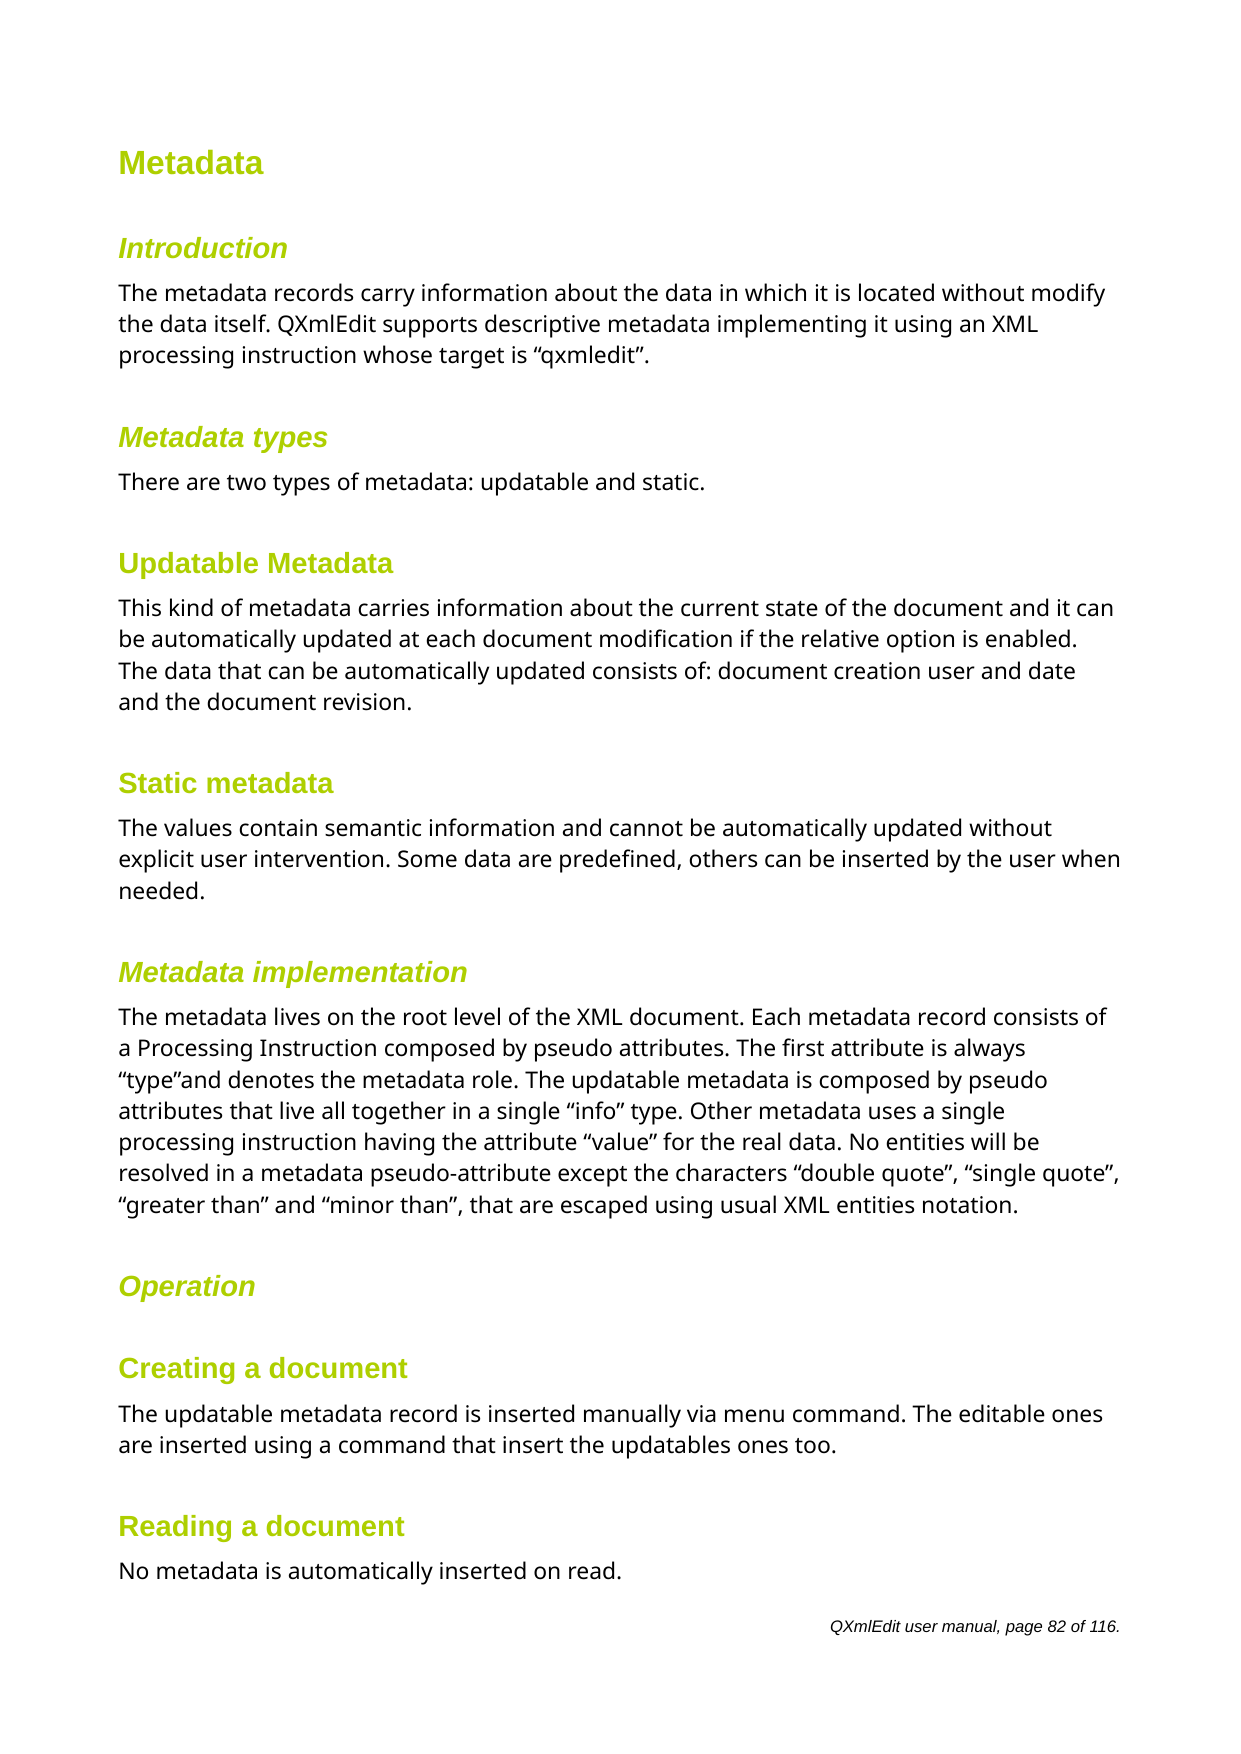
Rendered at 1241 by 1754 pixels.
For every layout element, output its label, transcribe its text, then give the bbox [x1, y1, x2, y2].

subtitle Static metadata [118, 766, 1122, 800]
subtitle Creating a document [118, 1352, 1122, 1385]
text The metadata records carry information about the data in which it is located without modify the data itself. QXmlEdit supports descriptive metadata implementing it using an XML processing instruction whose target is “qxmledit”. [118, 277, 1122, 371]
subtitle Metadata implementation [118, 955, 1122, 989]
text This kind of metadata carries information about the current state of the document and it can be automatically updated at each document modification if the relative option is enabled. The data that can be automatically updated consists of: document creation user and date and the document revision. [118, 592, 1122, 717]
subtitle Metadata [118, 143, 1122, 182]
text The values contain semantic information and cannot be automatically updated without explicit user intervention. Some data are predefined, others can be inserted by the user when needed. [118, 812, 1122, 906]
text No metadata is automatically inserted on read. [118, 1555, 1122, 1586]
text The updatable metadata record is inserted manually via menu command. The editable ones are inserted using a command that insert the updatables ones too. [118, 1397, 1122, 1460]
subtitle Reading a document [118, 1509, 1122, 1543]
subtitle Updatable Metadata [118, 546, 1122, 580]
subtitle Introduction [118, 231, 1122, 264]
subtitle Operation [118, 1269, 1122, 1302]
text The metadata lives on the root level of the XML document. Each metadata record consists of a Processing Instruction composed by pseudo attributes. The first attribute is always “type”and denotes the metadata role. The updatable metadata is composed by pseudo attributes that live all together in a single “info” type. Other metadata uses a single processing instruction having the attribute “value” for the real data. No entities will be resolved in a metadata pseudo-attribute except the characters “double quote”, “single quote”, “greater than” and “minor than”, that are escaped using usual XML entities notation. [118, 1001, 1122, 1220]
subtitle Metadata types [118, 420, 1122, 453]
text There are two types of metadata: updatable and static. [118, 466, 1122, 497]
